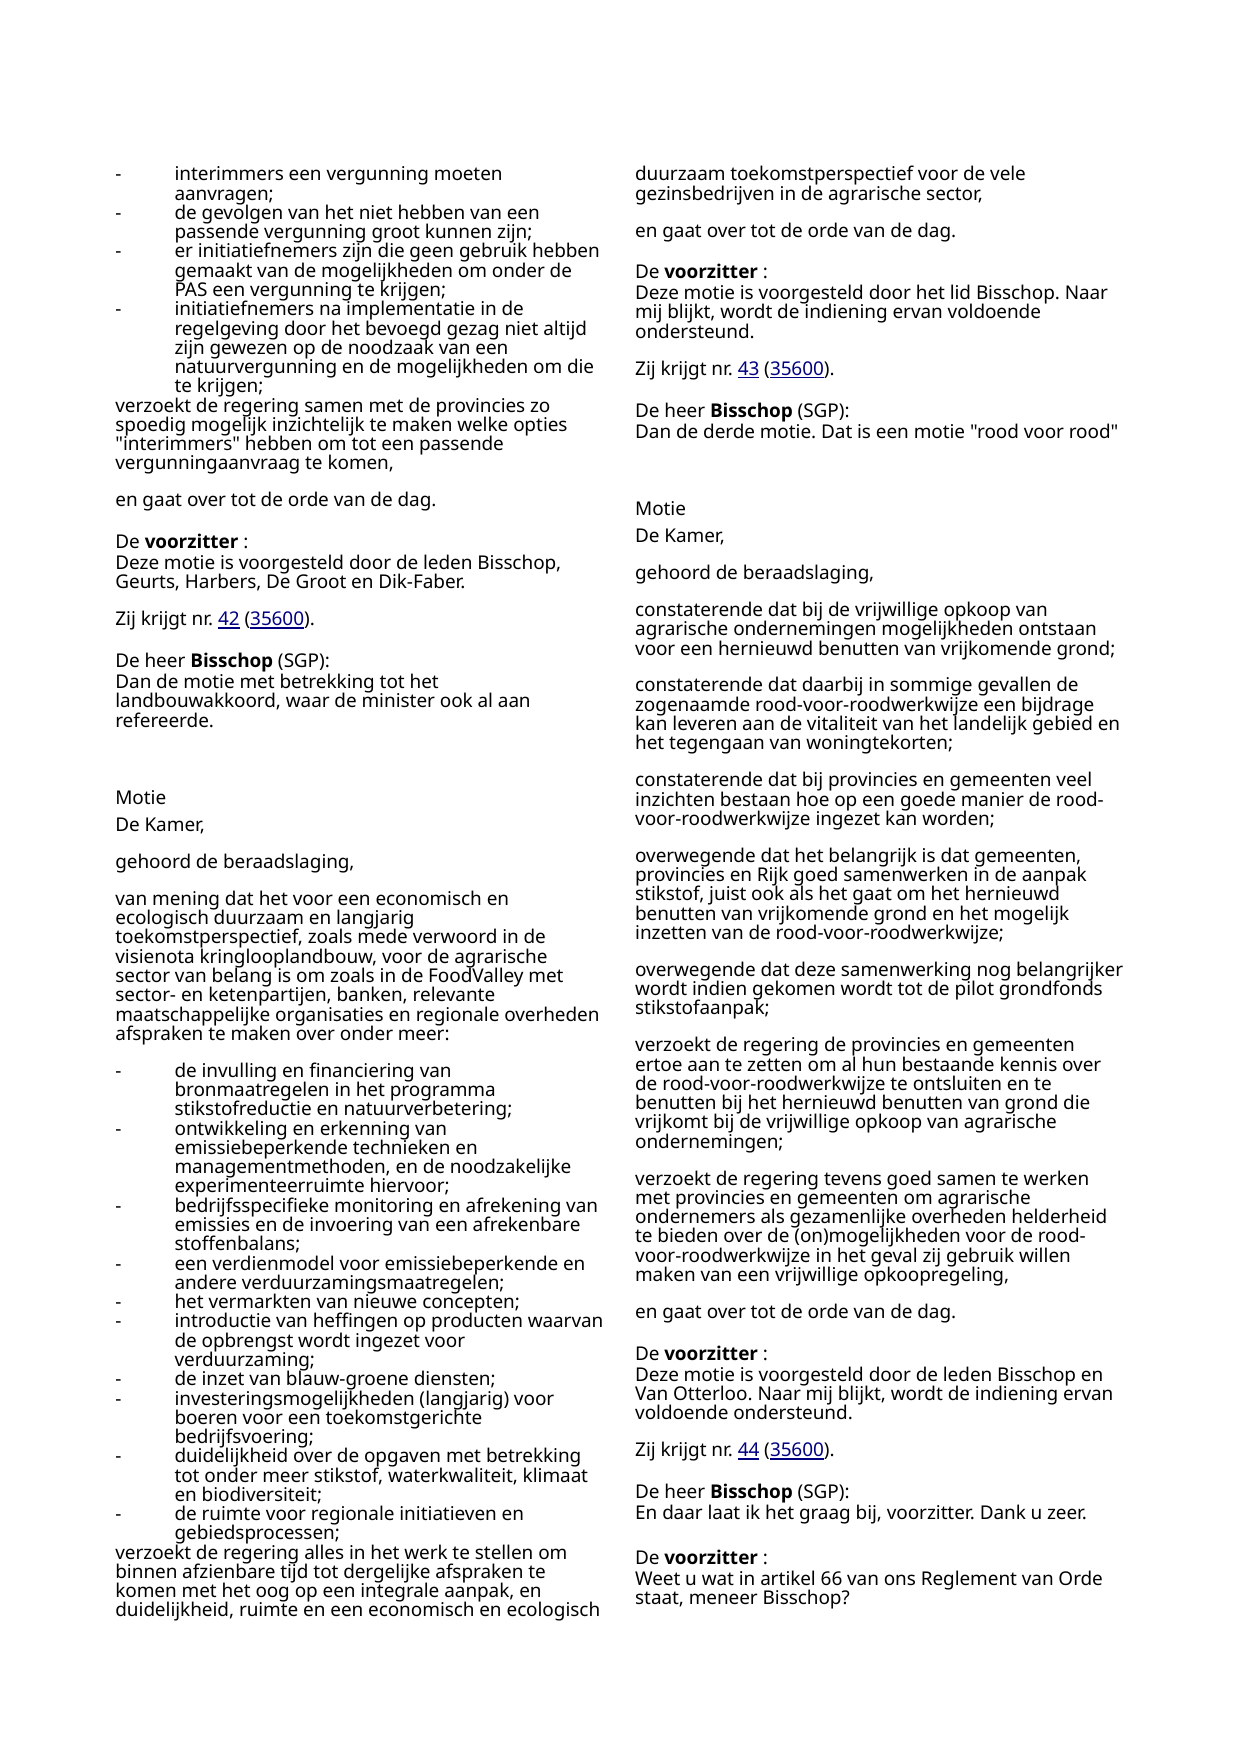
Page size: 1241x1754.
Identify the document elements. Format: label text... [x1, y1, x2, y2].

text De voorzitter : [635, 1544, 1125, 1570]
text De heer Bisschop (SGP): [115, 647, 605, 673]
list investeringsmogelijkheden (langjarig) voor boeren voor een toekomstgerichte bedrijfsvoering; [115, 1389, 605, 1447]
text Zij krijgt nr. 44 (35600). [635, 1441, 1125, 1461]
text overwegende dat het belangrijk is dat gemeenten, provincies en Rijk goed samenwerken in de aanpak stikstof, juist ook als het gaat om het hernieuwd benutten van vrijkomende grond en het mogelijk inzetten van de rood-voor-roodwerkwijze; [635, 847, 1125, 943]
text duurzaam toekomstperspectief voor de vele gezinsbedrijven in de agrarische sector, [635, 165, 1125, 204]
text verzoekt de regering de provincies en gemeenten ertoe aan te zetten om al hun bestaande kennis over de rood-voor-roodwerkwijze te ontsluiten en te benutten bij het hernieuwd benutten van grond die vrijkomt bij de vrijwillige opkoop van agrarische ondernemingen; [635, 1036, 1125, 1152]
text Zij krijgt nr. 43 (35600). [635, 360, 1125, 379]
text verzoekt de regering alles in het werk te stellen om binnen afzienbare tijd tot dergelijke afspraken te komen met het oog op een integrale aanpak, en duidelijkheid, ruimte en een economisch en ecologisch [115, 1544, 605, 1621]
text De heer Bisschop (SGP): [635, 397, 1125, 423]
text Motie [115, 784, 605, 810]
text verzoekt de regering tevens goed samen te werken met provincies en gemeenten om agrarische ondernemers als gezamenlijke overheden helderheid te bieden over de (on)mogelijkheden voor de rood-voor-roodwerkwijze in het geval zij gebruik willen maken van een vrijwillige opkoopregeling, [635, 1170, 1125, 1285]
list duidelijkheid over de opgaven met betrekking tot onder meer stikstof, waterkwaliteit, klimaat en biodiversiteit; [115, 1447, 605, 1505]
list een verdienmodel voor emissiebeperkende en andere verduurzamingsmaatregelen; [115, 1254, 605, 1293]
text gehoord de beraadslaging, [635, 564, 1125, 583]
list bedrijfsspecifieke monitoring en afrekening van emissies en de invoering van een afrekenbare stoffenbalans; [115, 1197, 605, 1254]
text Zij krijgt nr. 42 (35600). [115, 610, 605, 629]
list initiatiefnemers na implementatie in de regelgeving door het bevoegd gezag niet altijd zijn gewezen op de noodzaak van een natuurvergunning en de mogelijkheden om die te krijgen; [115, 300, 605, 397]
text gehoord de beraadslaging, [115, 853, 605, 872]
list introductie van heffingen op producten waarvan de opbrengst wordt ingezet voor verduurzaming; [115, 1312, 605, 1370]
text en gaat over tot de orde van de dag. [115, 491, 605, 511]
text De Kamer, [635, 527, 1125, 546]
text Weet u wat in artikel 66 van ons Reglement van Orde staat, meneer Bisschop? [635, 1570, 1125, 1608]
list de ruimte voor regionale initiatieven en gebiedsprocessen; [115, 1505, 605, 1544]
text Deze motie is voorgesteld door de leden Bisschop en Van Otterloo. Naar mij blijkt, wordt de indiening ervan voldoende ondersteund. [635, 1366, 1125, 1423]
text verzoekt de regering samen met de provincies zo spoedig mogelijk inzichtelijk te maken welke opties "interimmers" hebben om tot een passende vergunningaanvraag te komen, [115, 397, 605, 474]
text En daar laat ik het graag bij, voorzitter. Dank u zeer. [635, 1504, 1125, 1523]
list de invulling en financiering van bronmaatregelen in het programma stikstofreductie en natuurverbetering; [115, 1062, 605, 1120]
text De voorzitter : [635, 1340, 1125, 1366]
text en gaat over tot de orde van de dag. [635, 222, 1125, 241]
list het vermarkten van nieuwe concepten; [115, 1293, 605, 1312]
list ontwikkeling en erkenning van emissiebeperkende technieken en managementmethoden, en de noodzakelijke experimenteerruimte hiervoor; [115, 1120, 605, 1197]
text constaterende dat daarbij in sommige gevallen de zogenaamde rood-voor-roodwerkwijze een bijdrage kan leveren aan de vitaliteit van het landelijk gebied en het tegengaan van woningtekorten; [635, 676, 1125, 753]
text constaterende dat bij provincies en gemeenten veel inzichten bestaan hoe op een goede manier de rood-voor-roodwerkwijze ingezet kan worden; [635, 771, 1125, 829]
text en gaat over tot de orde van de dag. [635, 1303, 1125, 1322]
list de gevolgen van het niet hebben van een passende vergunning groot kunnen zijn; [115, 204, 605, 242]
text Deze motie is voorgesteld door de leden Bisschop, Geurts, Harbers, De Groot en Dik-Faber. [115, 554, 605, 593]
text Deze motie is voorgesteld door het lid Bisschop. Naar mij blijkt, wordt de indiening ervan voldoende ondersteund. [635, 284, 1125, 342]
text overwegende dat deze samenwerking nog belangrijker wordt indien gekomen wordt tot de pilot grondfonds stikstofaanpak; [635, 961, 1125, 1019]
text Dan de derde motie. Dat is een motie "rood voor rood" [635, 423, 1125, 442]
text van mening dat het voor een economisch en ecologisch duurzaam en langjarig toekomstperspectief, zoals mede verwoord in de visienota kringlooplandbouw, voor de agrarische sector van belang is om zoals in de FoodValley met sector- en ketenpartijen, banken, relevante maatschappelijke organisaties en regionale overheden afspraken te maken over onder meer: [115, 890, 605, 1044]
text Dan de motie met betrekking tot het landbouwakkoord, waar de minister ook al aan refereerde. [115, 673, 605, 731]
list de inzet van blauw-groene diensten; [115, 1370, 605, 1389]
list er initiatiefnemers zijn die geen gebruik hebben gemaakt van de mogelijkheden om onder de PAS een vergunning te krijgen; [115, 242, 605, 300]
text De heer Bisschop (SGP): [635, 1478, 1125, 1504]
text De Kamer, [115, 816, 605, 835]
text constaterende dat bij de vrijwillige opkoop van agrarische ondernemingen mogelijkheden ontstaan voor een hernieuwd benutten van vrijkomende grond; [635, 601, 1125, 659]
list interimmers een vergunning moeten aanvragen; [115, 165, 605, 204]
text De voorzitter : [635, 258, 1125, 284]
text Motie [635, 495, 1125, 521]
text De voorzitter : [115, 528, 605, 554]
